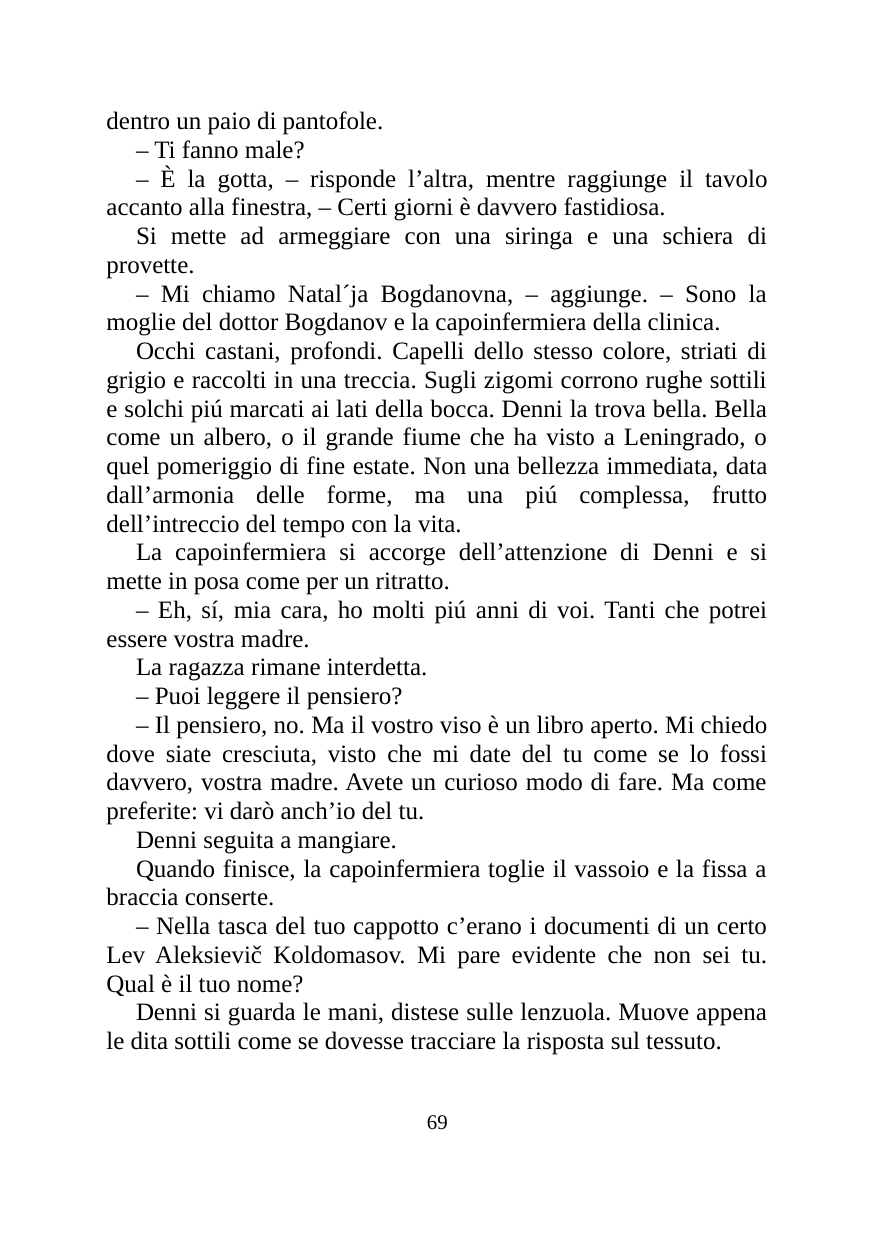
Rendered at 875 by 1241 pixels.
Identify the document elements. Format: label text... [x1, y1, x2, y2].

text Occhi castani, profondi. Capelli dello stesso colore, striati di grigio e raccolti in una treccia. Sugli zigomi corrono rughe sottili e solchi piú marcati ai lati della bocca. Denni la trova bella. Bella come un albero, o il grande fiume che ha visto a Leningrado, o quel pomeriggio di fine estate. Non una bellezza immediata, data dall’armonia delle forme, ma una piú complessa, frutto dell’intreccio del tempo con la vita. [106, 336, 768, 537]
text – Ti fanno male? [106, 135, 768, 164]
text – Mi chiamo Natal´ja Bogdanovna, – aggiunge. – Sono la moglie del dottor Bogdanov e la capoinfermiera della clinica. [106, 279, 768, 336]
text La ragazza rimane interdetta. [106, 652, 768, 681]
text Denni seguita a mangiare. [106, 825, 768, 854]
text – Eh, sí, mia cara, ho molti piú anni di voi. Tanti che potrei essere vostra madre. [106, 595, 768, 652]
text Denni si guarda le mani, distese sulle lenzuola. Muove appena le dita sottili come se dovesse tracciare la risposta sul tessuto. [106, 997, 768, 1055]
text – Il pensiero, no. Ma il vostro viso è un libro aperto. Mi chiedo dove siate cresciuta, visto che mi date del tu come se lo fossi davvero, vostra madre. Avete un curioso modo di fare. Ma come preferite: vi darò anch’io del tu. [106, 710, 768, 825]
text dentro un paio di pantofole. [106, 106, 768, 135]
text – Puoi leggere il pensiero? [106, 681, 768, 710]
text – È la gotta, – risponde l’altra, mentre raggiunge il tavolo accanto alla finestra, – Certi giorni è davvero fastidiosa. [106, 164, 768, 221]
text La capoinfermiera si accorge dell’attenzione di Denni e si mette in posa come per un ritratto. [106, 537, 768, 595]
text – Nella tasca del tuo cappotto c’erano i documenti di un certo Lev Aleksievič Koldomasov. Mi pare evidente che non sei tu. Qual è il tuo nome? [106, 911, 768, 997]
text Si mette ad armeggiare con una siringa e una schiera di provette. [106, 221, 768, 279]
text Quando finisce, la capoinfermiera toglie il vassoio e la fissa a braccia conserte. [106, 854, 768, 911]
